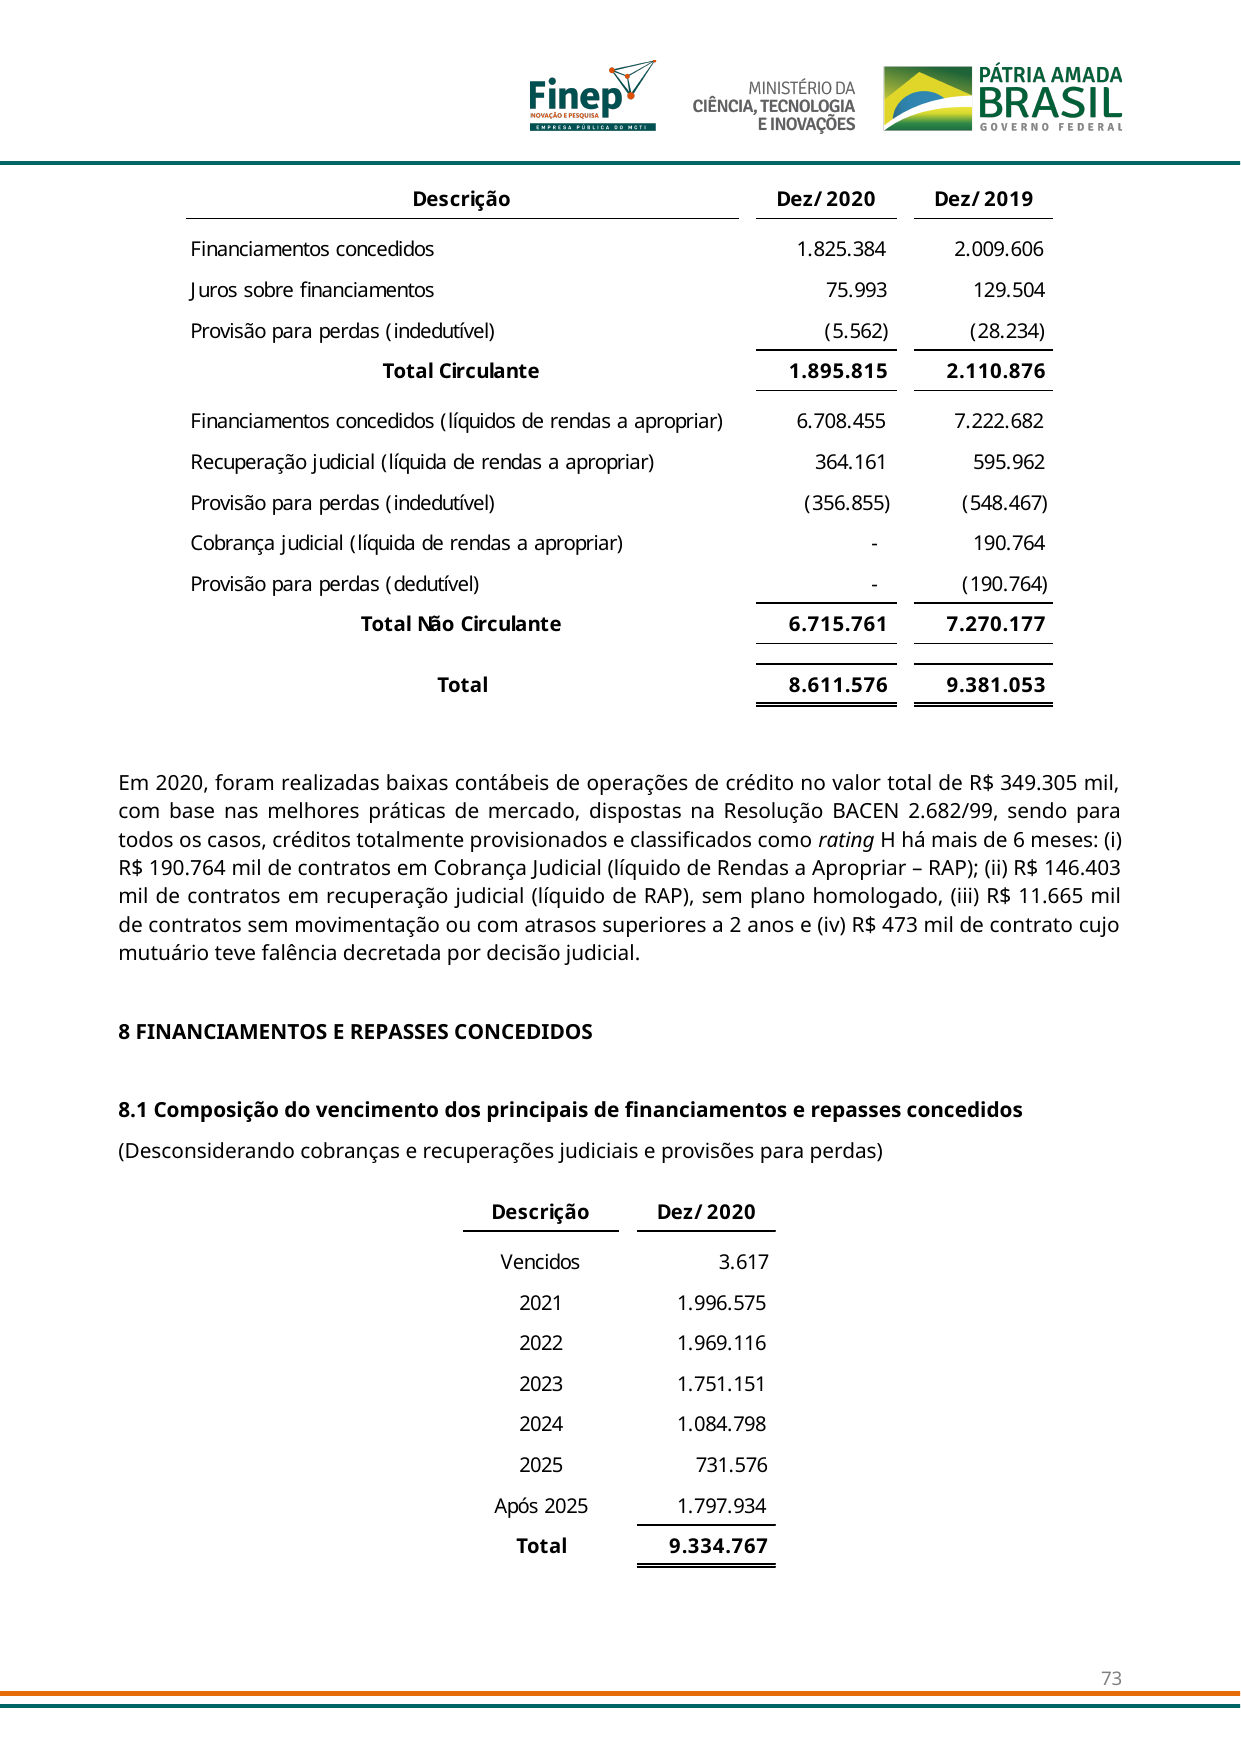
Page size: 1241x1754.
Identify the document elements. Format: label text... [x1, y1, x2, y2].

picture [530, 60, 1123, 134]
text Em 2020, foram realizadas baixas contábeis de operações de crédito no valor total de R$ 349.305 mil, com base nas melhores práticas de mercado, dispostas na Resolução BACEN 2.682/99, sendo para todos os casos, créditos totalmente provisionados e classificados como rating H há mais de 6 meses: (i) R$ 190.764 mil de contratos em Cobrança Judicial (líquido de Rendas a Apropriar – RAP); (ii) R$ 146.403 mil de contratos em recuperação judicial (líquido de RAP), sem plano homologado, (iii) R$ 11.665 mil de contratos sem movimentação ou com atrasos superiores a 2 anos e (iv) R$ 473 mil de contrato cujo mutuário teve falência decretada por decisão judicial. [118, 768, 1122, 967]
subtitle 8 FINANCIAMENTOS E REPASSES CONCEDIDOS [118, 1017, 1122, 1045]
subtitle 8.1 Composição do vencimento dos principais de financiamentos e repasses concedidos [118, 1095, 1122, 1124]
text (Desconsiderando cobranças e recuperações judiciais e provisões para perdas) [118, 1136, 1122, 1165]
